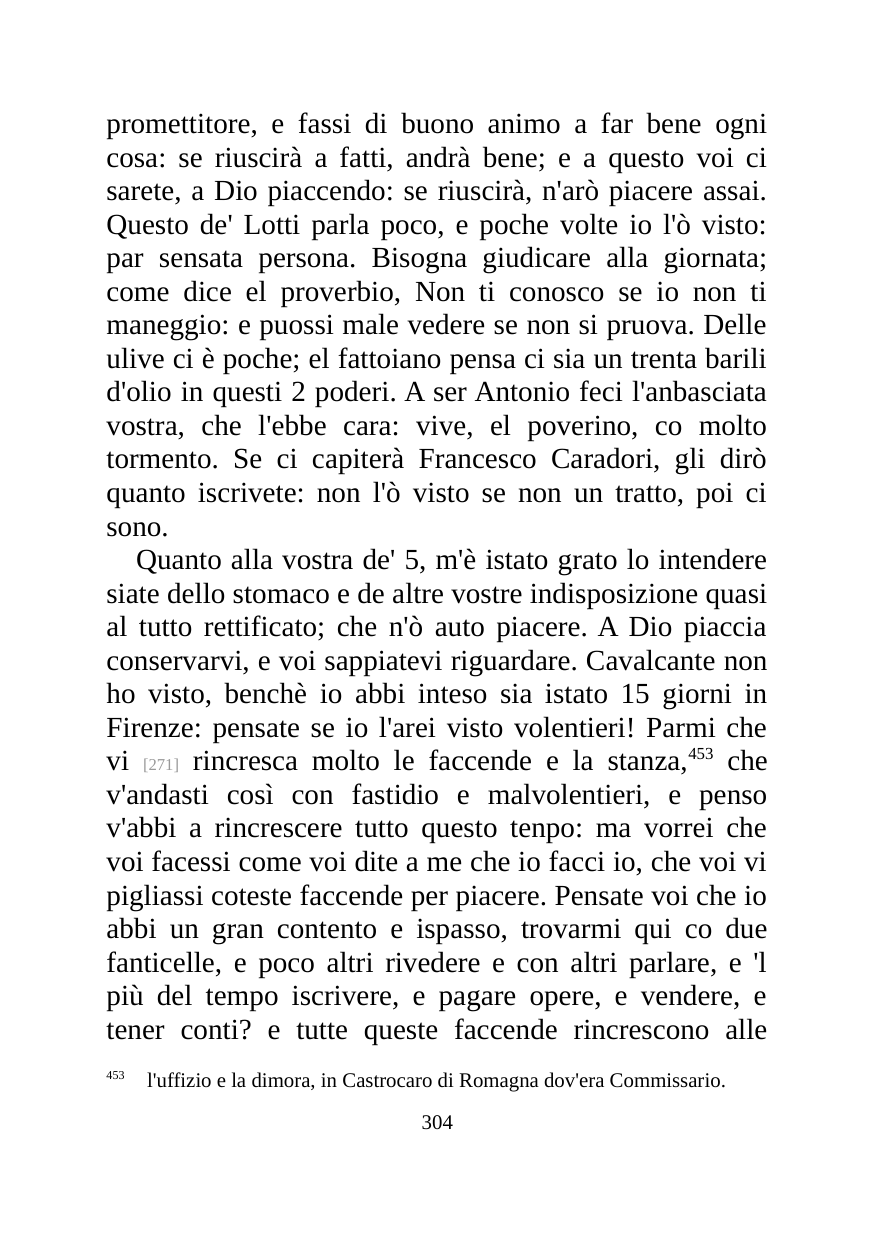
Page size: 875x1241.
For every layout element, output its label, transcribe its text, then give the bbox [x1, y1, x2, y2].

text l'uffizio e la dimora, in Castrocaro di Romagna dov'era Commissario. [106, 1068, 768, 1092]
text Quanto alla vostra de' 5, m'è istato grato lo intendere siate dello stomaco e de altre vostre indisposizione quasi al tutto rettificato; che n'ò auto piacere. A Dio piaccia conservarvi, e voi sappiatevi riguardare. Cavalcante non ho visto, benchè io abbi inteso sia istato 15 giorni in Firenze: pensate se io l'arei visto volentieri! Parmi che vi [271] rincresca molto le faccende e la stanza, che v'andasti così con fastidio e malvolentieri, e penso v'abbi a rincrescere tutto questo tenpo: ma vorrei che voi facessi come voi dite a me che io facci io, che voi vi pigliassi coteste faccende per piacere. Pensate voi che io abbi un gran contento e ispasso, trovarmi qui co due fanticelle, e poco altri rivedere e con altri parlare, e 'l più del tempo iscrivere, e pagare opere, e vendere, e tener conti? e tutte queste faccende rincrescono alle [106, 542, 768, 1045]
text promettitore, e fassi di buono animo a far bene ogni cosa: se riuscirà a fatti, andrà bene; e a questo voi ci sarete, a Dio piaccendo: se riuscirà, n'arò piacere assai. Questo de' Lotti parla poco, e poche volte io l'ò visto: par sensata persona. Bisogna giudicare alla giornata; come dice el proverbio, Non ti conosco se io non ti maneggio: e puossi male vedere se non si pruova. Delle ulive ci è poche; el fattoiano pensa ci sia un trenta barili d'olio in questi 2 poderi. A ser Antonio feci l'anbasciata vostra, che l'ebbe cara: vive, el poverino, co molto tormento. Se ci capiterà Francesco Caradori, gli dirò quanto iscrivete: non l'ò visto se non un tratto, poi ci sono. [106, 106, 768, 542]
